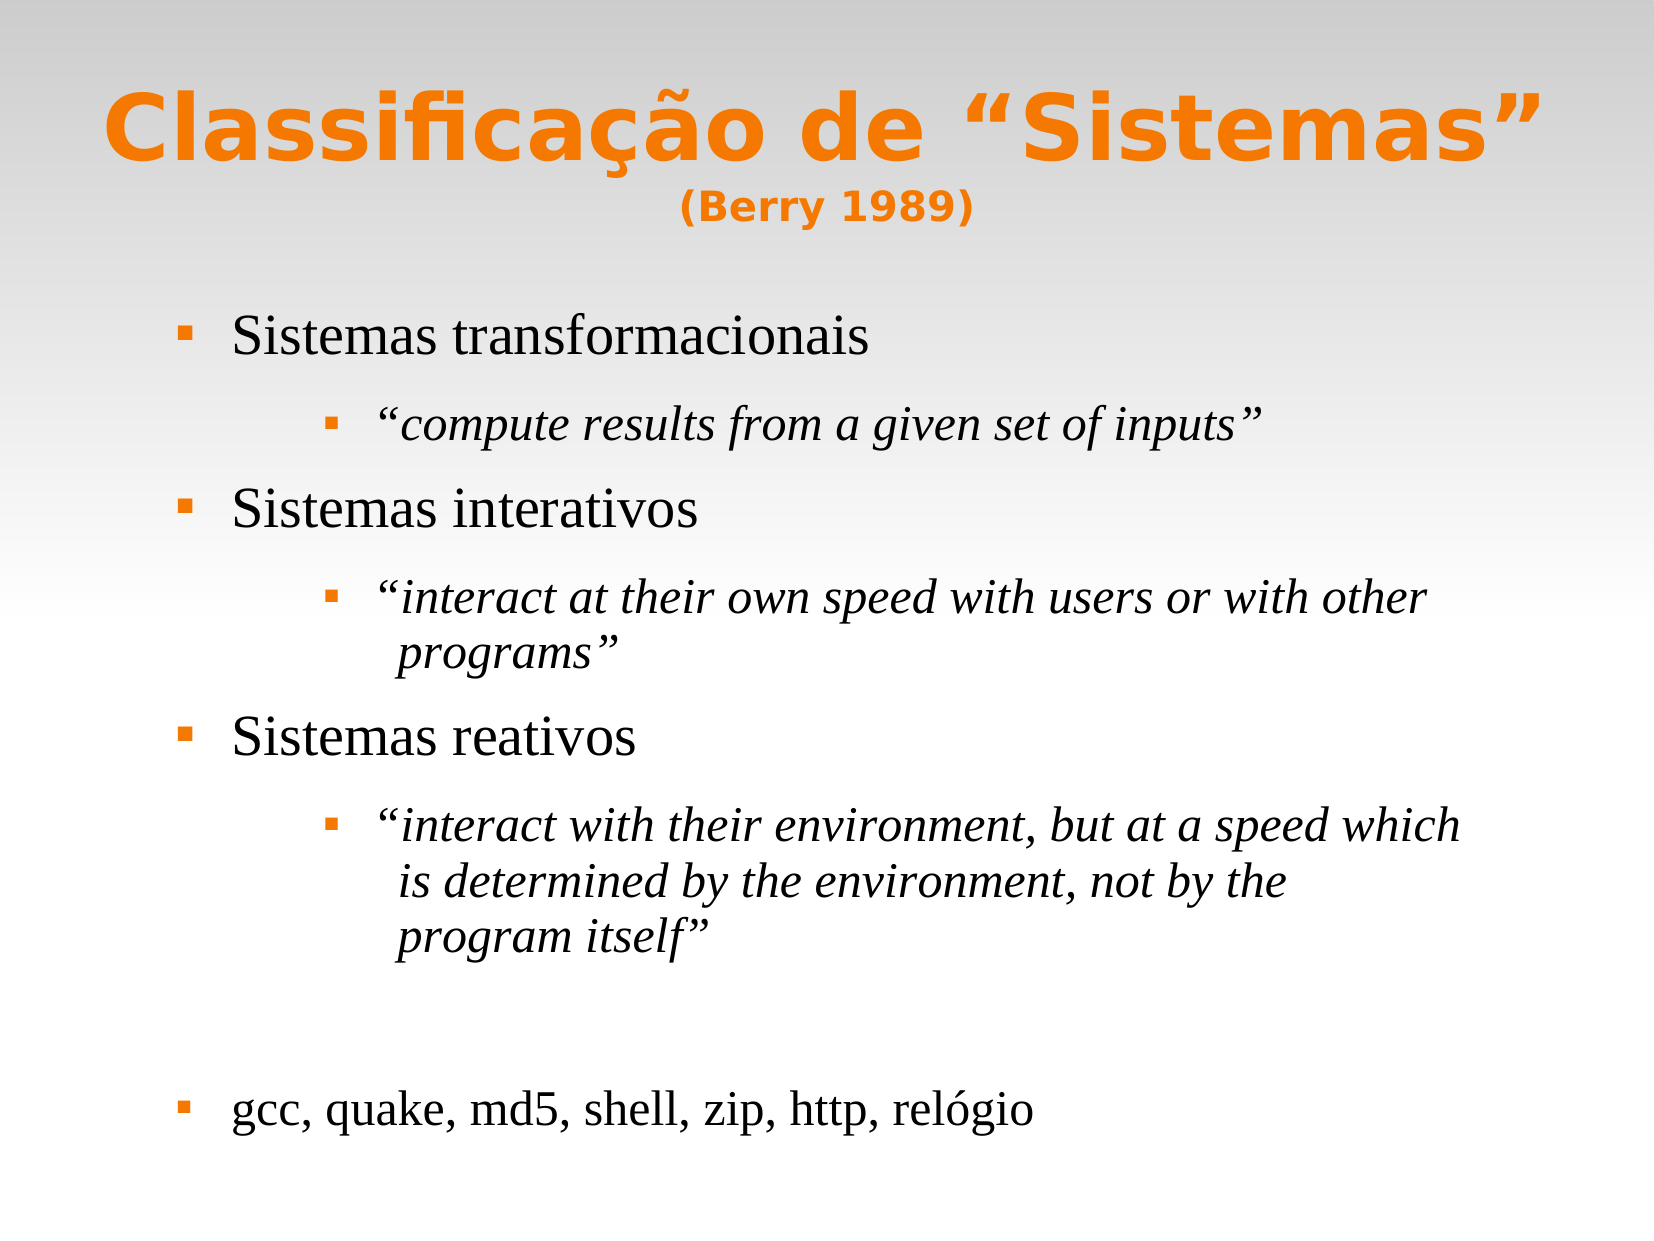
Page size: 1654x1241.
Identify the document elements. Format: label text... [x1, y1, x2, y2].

list Sistemas transformacionais “compute results from a given set of inputs” Sistemas interativos “interact at their own speed with users or with other programs” Sistemas reativos “interact with their environment, but at a speed which is determined by the environment, not by the program itself” gcc, quake, md5, shell, zip, http, relógio [89, 302, 1463, 1193]
title Classificação de “Sistemas” (Berry 1989) [82, 49, 1571, 257]
